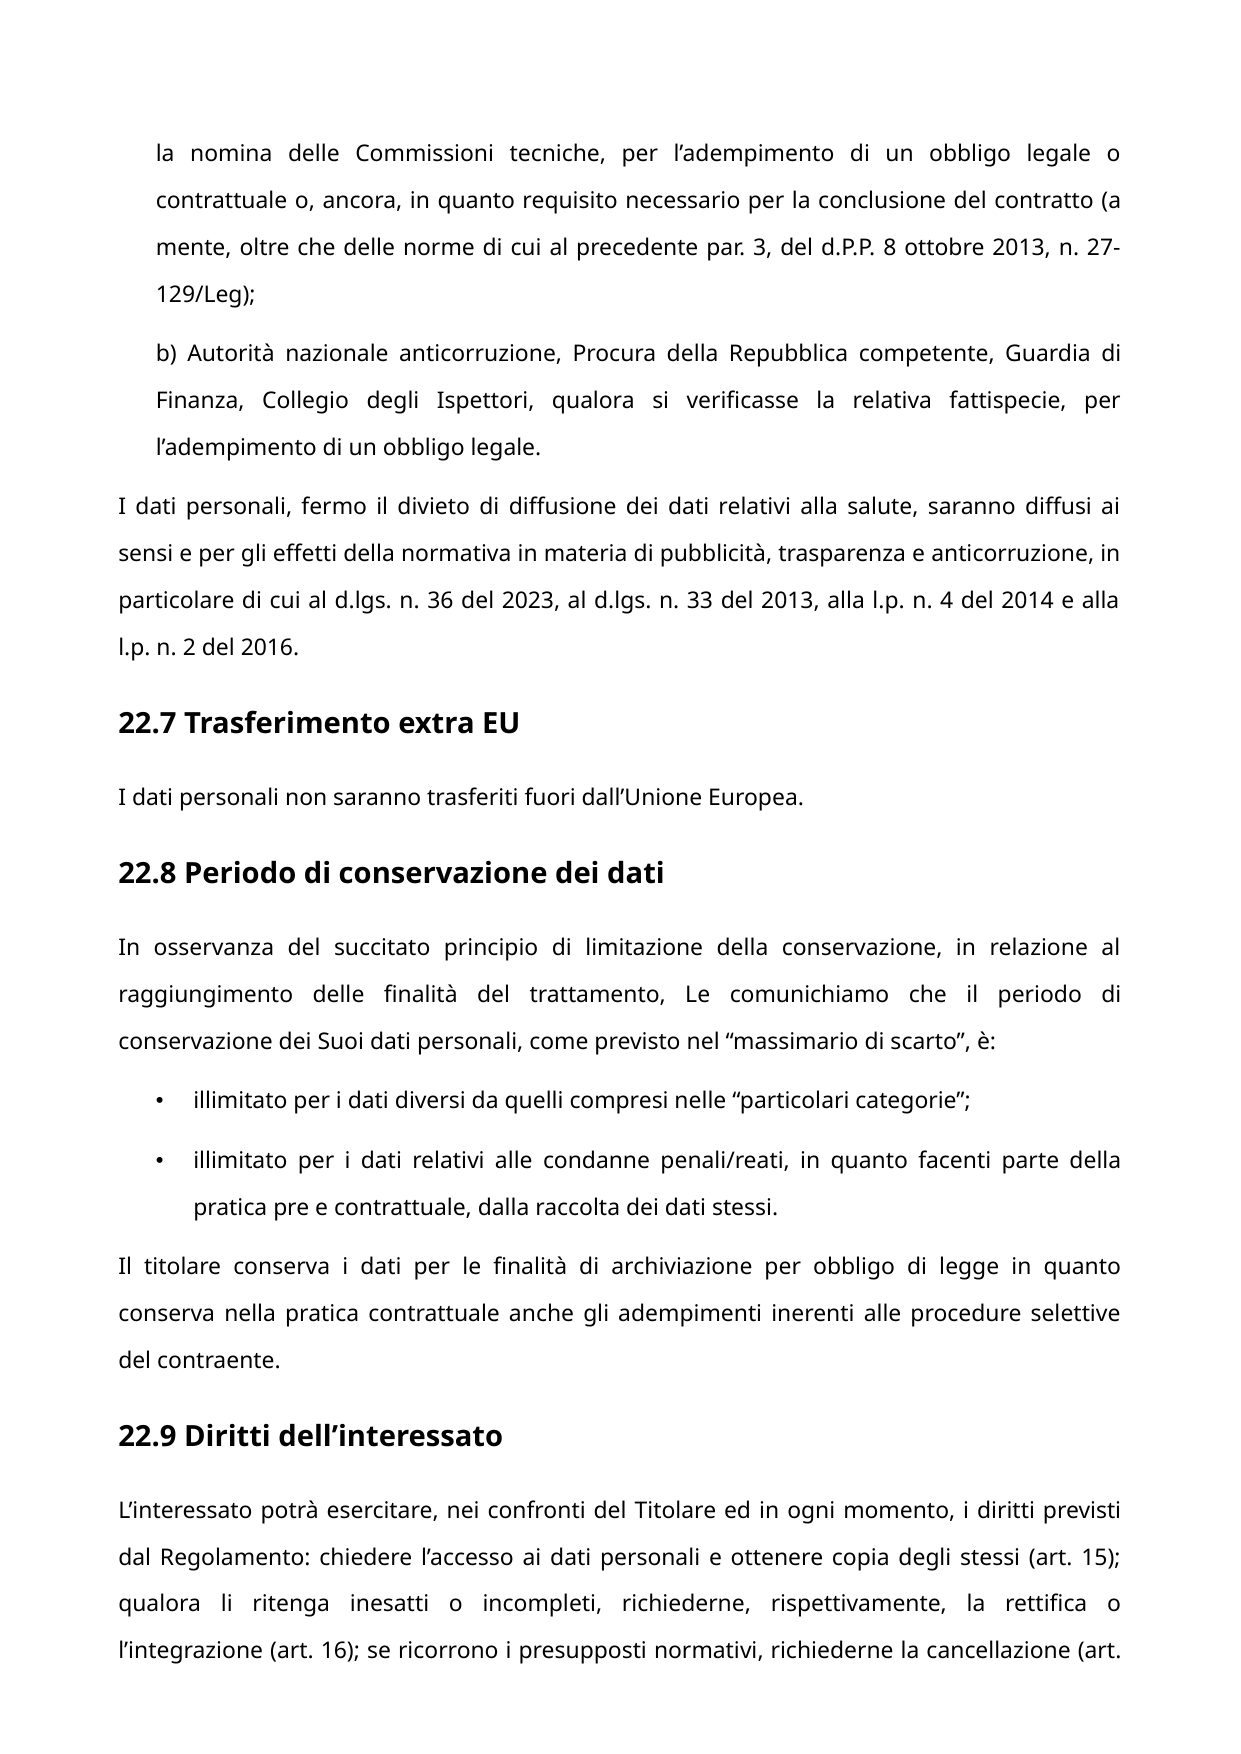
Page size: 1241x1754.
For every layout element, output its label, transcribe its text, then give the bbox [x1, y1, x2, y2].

list la nomina delle Commissioni tecniche, per l’adempimento di un obbligo legale o contrattuale o, ancora, in quanto requisito necessario per la conclusione del contratto (a mente, oltre che delle norme di cui al precedente par. 3, del d.P.P. 8 ottobre 2013, n. 27-129/Leg); [118, 137, 1122, 309]
list b) Autorità nazionale anticorruzione, Procura della Repubblica competente, Guardia di Finanza, Collegio degli Ispettori, qualora si verificasse la relativa fattispecie, per l’adempimento di un obbligo legale. [118, 337, 1122, 462]
list illimitato per i dati relativi alle condanne penali/reati, in quanto facenti parte della pratica pre e contrattuale, dalla raccolta dei dati stessi. [156, 1143, 1122, 1222]
list In osservanza del succitato principio di limitazione della conservazione, in relazione al raggiungimento delle finalità del trattamento, Le comunichiamo che il periodo di conservazione dei Suoi dati personali, come previsto nel “massimario di scarto”, è: [83, 931, 1122, 1056]
list I dati personali, fermo il divieto di diffusione dei dati relativi alla salute, saranno diffusi ai sensi e per gli effetti della normativa in materia di pubblicità, trasparenza e anticorruzione, in particolare di cui al d.lgs. n. 36 del 2023, al d.lgs. n. 33 del 2013, alla l.p. n. 4 del 2014 e alla l.p. n. 2 del 2016. [83, 490, 1122, 662]
subtitle 22.7 Trasferimento extra EU [118, 703, 1122, 742]
subtitle 22.9 Diritti dell’interessato [118, 1415, 1122, 1455]
list Il titolare conserva i dati per le finalità di archiviazione per obbligo di legge in quanto conserva nella pratica contrattuale anche gli adempimenti inerenti alle procedure selettive del contraente. [83, 1250, 1122, 1375]
subtitle 22.8 Periodo di conservazione dei dati [118, 853, 1122, 892]
list I dati personali non saranno trasferiti fuori dall’Unione Europea. [83, 781, 1122, 812]
list illimitato per i dati diversi da quelli compresi nelle “particolari categorie”; [156, 1084, 1122, 1115]
list L’interessato potrà esercitare, nei confronti del Titolare ed in ogni momento, i diritti previsti dal Regolamento: chiedere l’accesso ai dati personali e ottenere copia degli stessi (art. 15); qualora li ritenga inesatti o incompleti, richiederne, rispettivamente, la rettifica o l’integrazione (art. 16); se ricorrono i presupposti normativi, richiederne la cancellazione (art. [83, 1494, 1122, 1666]
